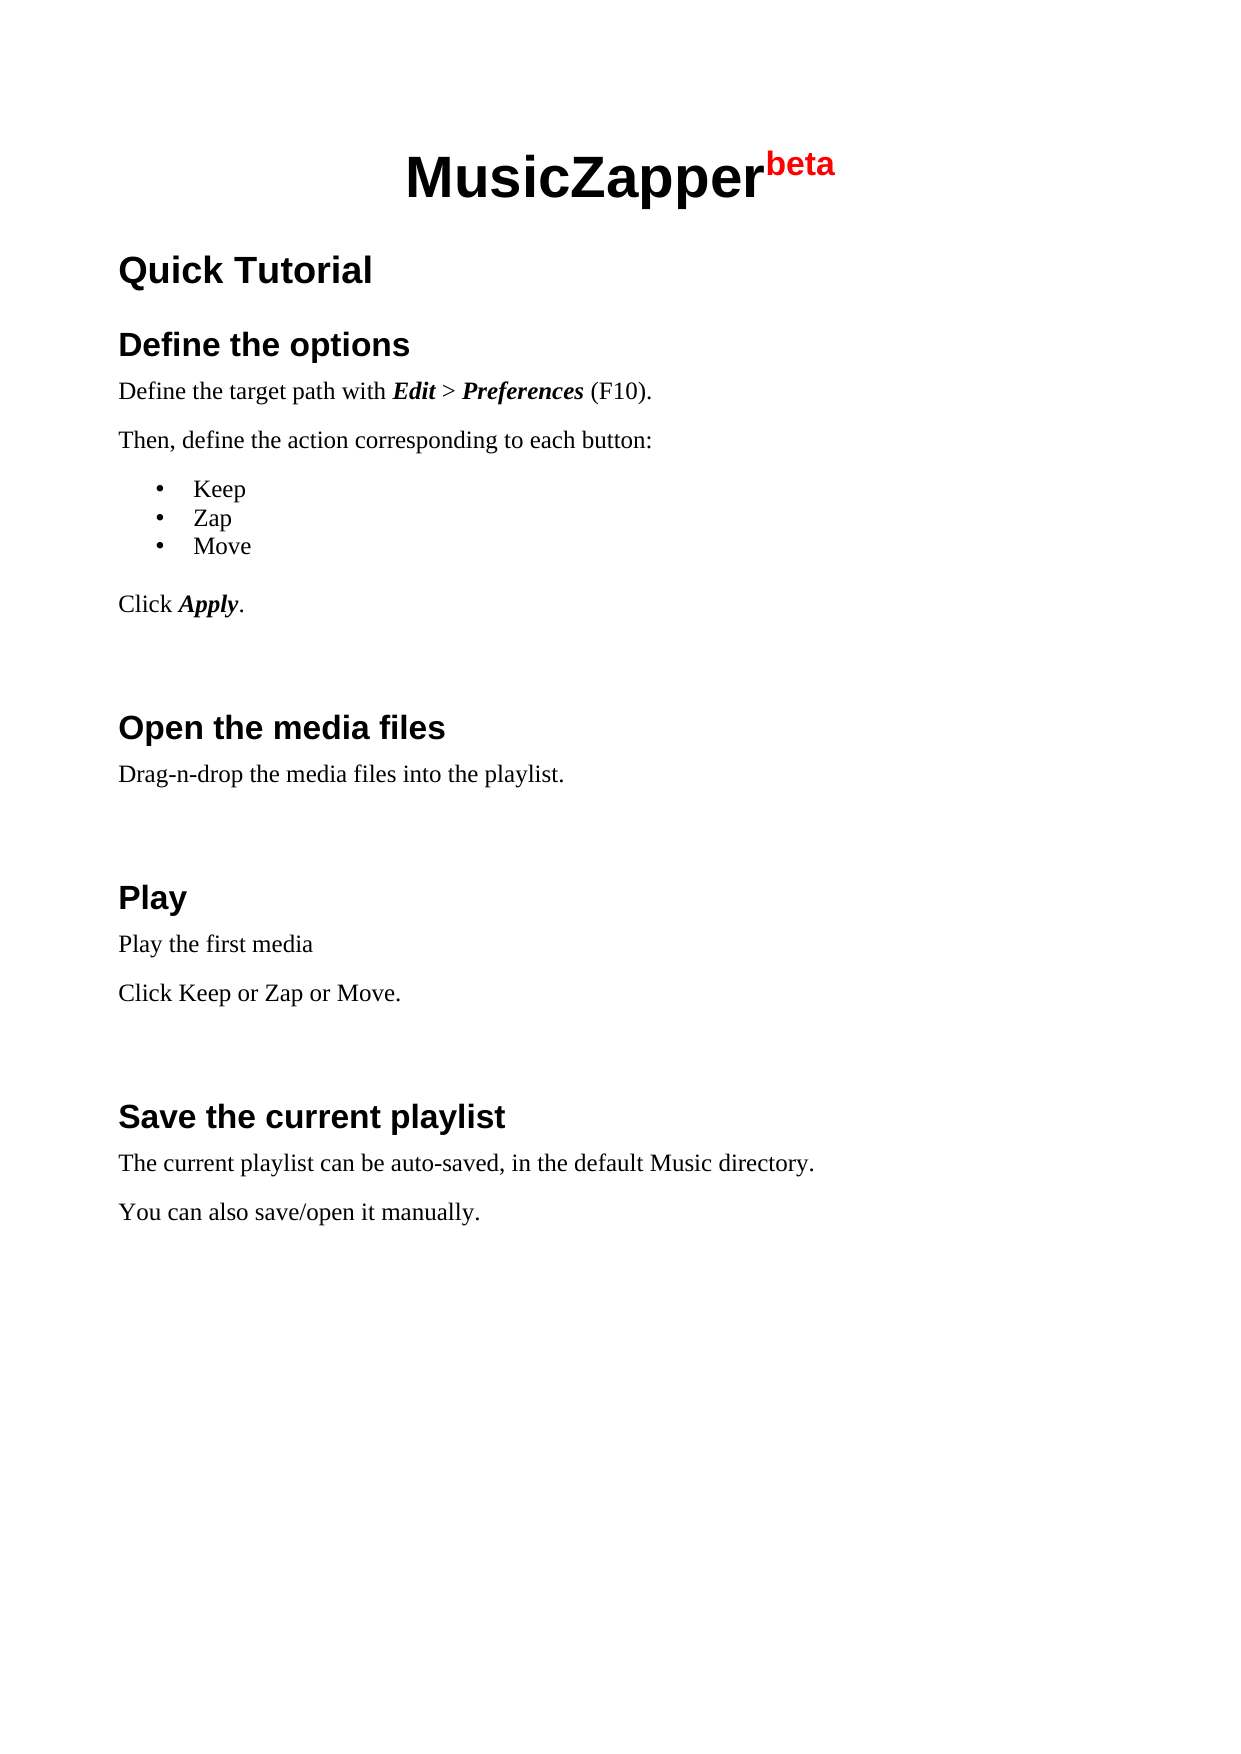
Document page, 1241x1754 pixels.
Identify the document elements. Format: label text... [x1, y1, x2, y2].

text You can also save/open it manually. [118, 1197, 1122, 1226]
text Play the first media [118, 929, 1122, 958]
list Move [156, 531, 1122, 560]
subtitle Define the options [118, 325, 1122, 363]
text Click Apply. [118, 589, 1122, 618]
subtitle Play [118, 878, 1122, 917]
text Then, define the action corresponding to each button: [118, 425, 1122, 454]
list Zap [156, 503, 1122, 531]
text Define the target path with Edit > Preferences (F10). [118, 376, 1122, 404]
list Keep [156, 474, 1122, 503]
subtitle Quick Tutorial [118, 248, 1122, 291]
text The current playlist can be auto-saved, in the default Music directory. [118, 1148, 1122, 1177]
title MusicZapperbeta [118, 143, 1122, 210]
subtitle Open the media files [118, 708, 1122, 747]
text Click Keep or Zap or Move. [118, 978, 1122, 1007]
text Drag-n-drop the media files into the playlist. [118, 759, 1122, 788]
subtitle Save the current playlist [118, 1097, 1122, 1136]
